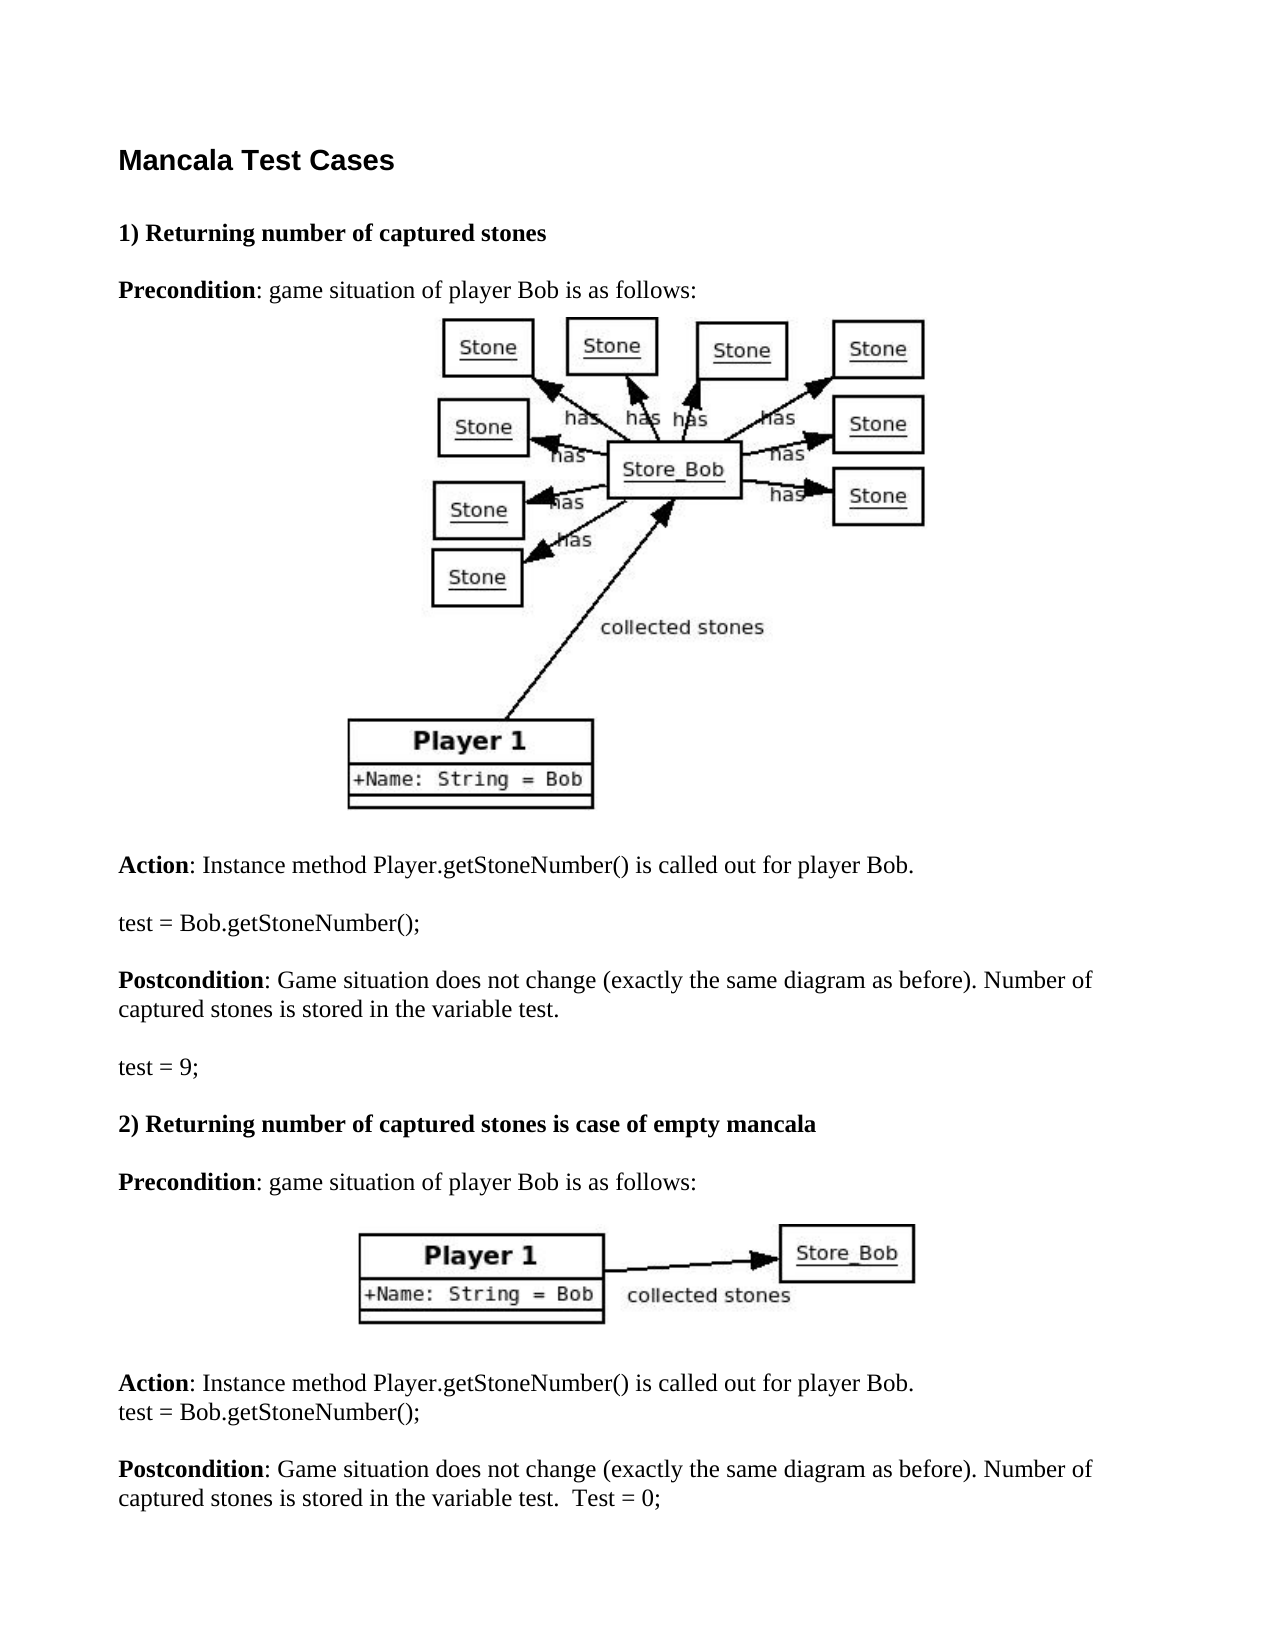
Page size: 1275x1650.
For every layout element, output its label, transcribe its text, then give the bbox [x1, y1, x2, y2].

text Precondition: game situation of player Bob is as follows: [118, 275, 1157, 304]
text Postcondition: Game situation does not change (exactly the same diagram as before). Number of captured stones is stored in the variable test. Test = 0; [118, 1454, 1157, 1512]
text test = Bob.getStoneNumber(); [118, 1397, 1157, 1425]
picture [347, 317, 928, 811]
text 1) Returning number of captured stones [118, 218, 1157, 247]
text Precondition: game situation of player Bob is as follows: [118, 1167, 1157, 1195]
text Postcondition: Game situation does not change (exactly the same diagram as before). Number of captured stones is stored in the variable test. [118, 965, 1157, 1023]
text Action: Instance method Player.getStoneNumber() is called out for player Bob. [118, 1368, 1157, 1397]
text 2) Returning number of captured stones is case of empty mancala [118, 1109, 1157, 1138]
text test = 9; [118, 1052, 1157, 1080]
text Action: Instance method Player.getStoneNumber() is called out for player Bob. [118, 850, 1157, 879]
picture [358, 1224, 917, 1326]
text test = Bob.getStoneNumber(); [118, 908, 1157, 937]
subtitle Mancala Test Cases [118, 143, 1157, 177]
